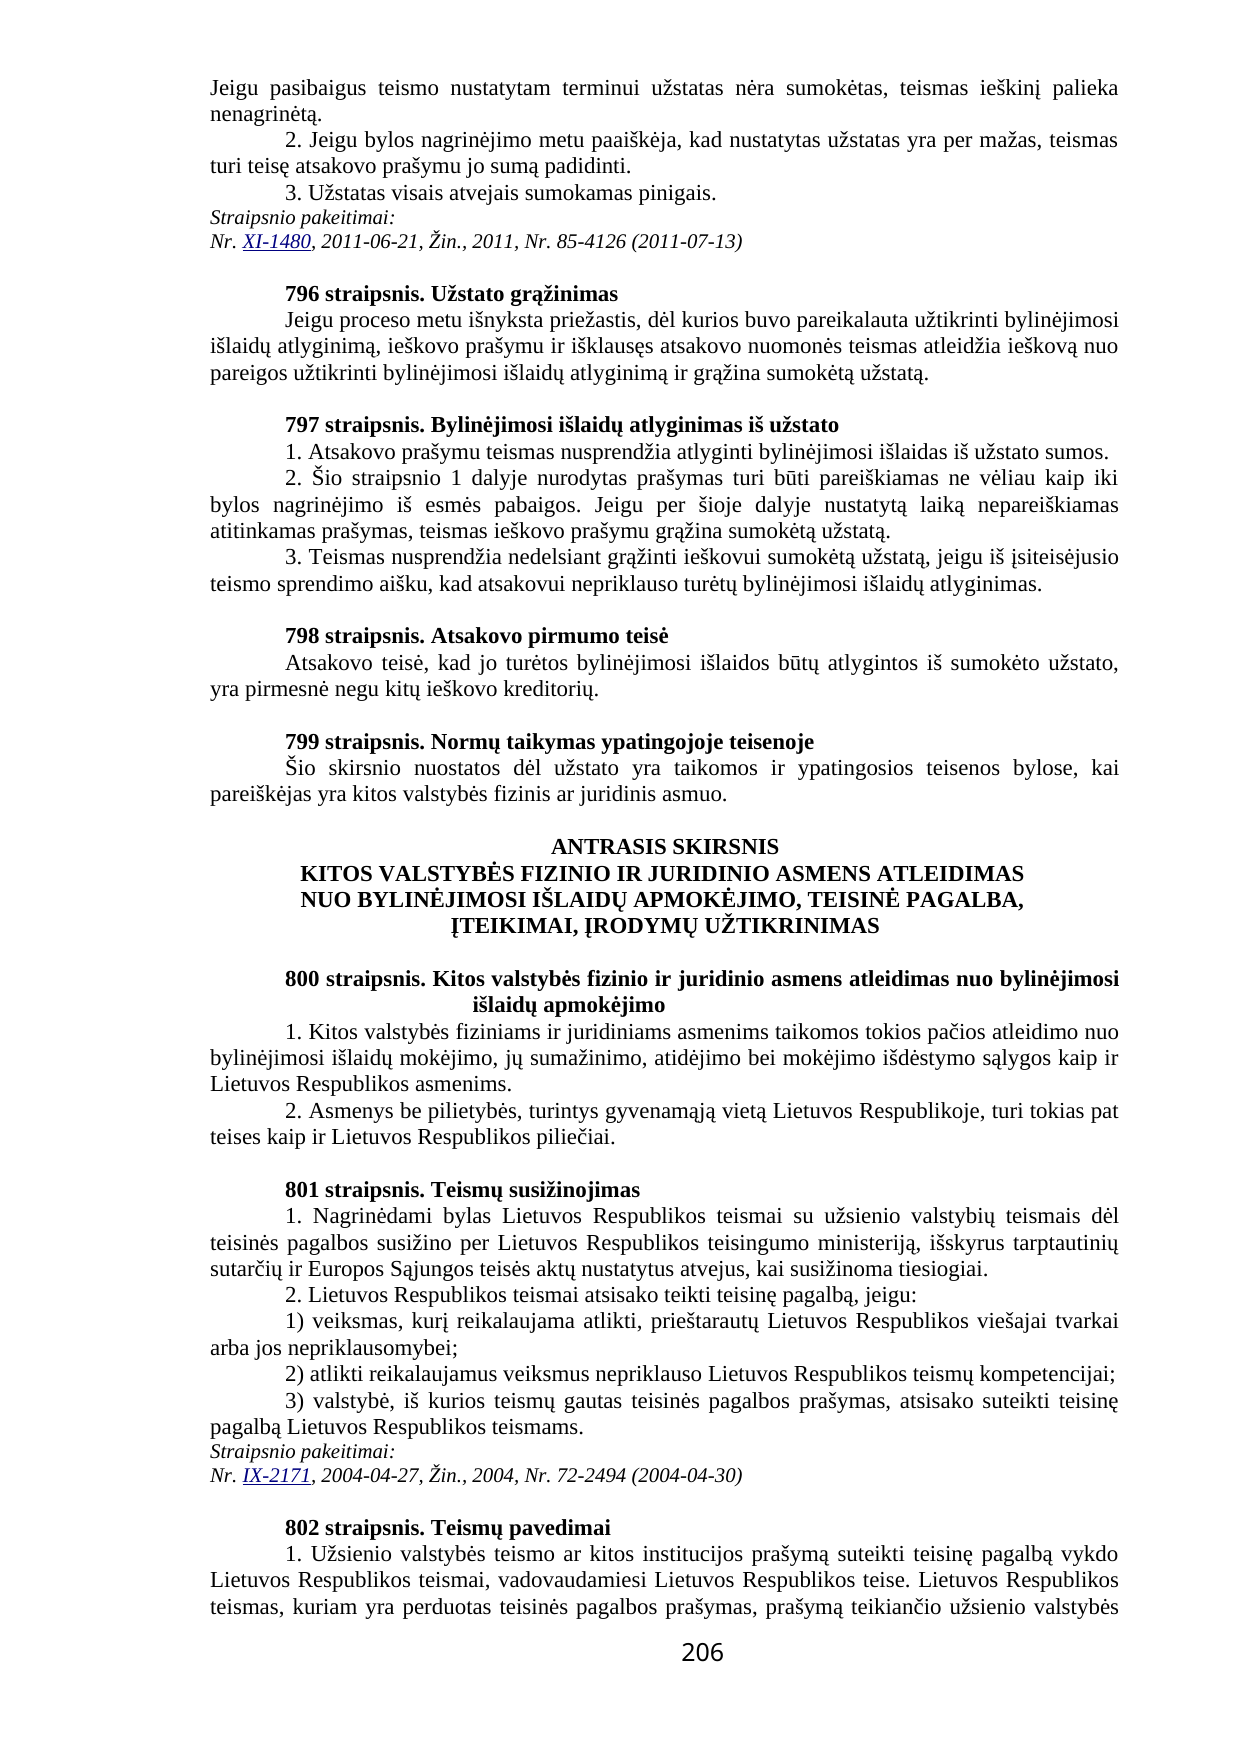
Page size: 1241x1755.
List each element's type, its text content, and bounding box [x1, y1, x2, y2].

text Šio skirsnio nuostatos dėl užstato yra taikomos ir ypatingosios teisenos bylose, kai pareiškėjas yra kitos valstybės fizinis ar juridinis asmuo. [210, 754, 1120, 807]
text 796 straipsnis. Užstato grąžinimas [210, 280, 1120, 306]
text Atsakovo teisė, kad jo turėtos bylinėjimosi išlaidos būtų atlygintos iš sumokėto užstato, yra pirmesnė negu kitų ieškovo kreditorių. [210, 649, 1120, 701]
text 798 straipsnis. Atsakovo pirmumo teisė [210, 622, 1120, 649]
text 2. Lietuvos Respublikos teismai atsisako teikti teisinę pagalbą, jeigu: [210, 1281, 1120, 1308]
text 801 straipsnis. Teismų susižinojimas [210, 1176, 1120, 1202]
text Jeigu proceso metu išnyksta priežastis, dėl kurios buvo pareikalauta užtikrinti bylinėjimosi išlaidų atlyginimą, ieškovo prašymu ir išklausęs atsakovo nuomonės teismas atleidžia ieškovą nuo pareigos užtikrinti bylinėjimosi išlaidų atlyginimą ir grąžina sumokėtą užstatą. [210, 306, 1120, 385]
text Nr. XI-1480, 2011-06-21, Žin., 2011, Nr. 85-4126 (2011-07-13) [210, 229, 1120, 253]
subtitle nuo bylinėjimosi išlaidų APmokėjimo, teisinė pagalba, [210, 886, 1120, 912]
text 799 straipsnis. Normų taikymas ypatingojoje teisenoje [210, 728, 1120, 754]
text Straipsnio pakeitimai: [210, 205, 1120, 229]
text 1. Kitos valstybės fiziniams ir juridiniams asmenims taikomos tokios pačios atleidimo nuo bylinėjimosi išlaidų mokėjimo, jų sumažinimo, atidėjimo bei mokėjimo išdėstymo sąlygos kaip ir Lietuvos Respublikos asmenims. [210, 1018, 1120, 1097]
text 2. Jeigu bylos nagrinėjimo metu paaiškėja, kad nustatytas užstatas yra per mažas, teismas turi teisę atsakovo prašymu jo sumą padidinti. [210, 126, 1120, 179]
text 797 straipsnis. Bylinėjimosi išlaidų atlyginimas iš užstato [210, 412, 1120, 438]
text 2. Asmenys be pilietybės, turintys gyvenamąją vietą Lietuvos Respublikoje, turi tokias pat teises kaip ir Lietuvos Respublikos piliečiai. [210, 1097, 1120, 1149]
text Straipsnio pakeitimai: [210, 1439, 1120, 1463]
text 1. Atsakovo prašymu teismas nusprendžia atlyginti bylinėjimosi išlaidas iš užstato sumos. [210, 438, 1120, 464]
text 3) valstybė, iš kurios teismų gautas teisinės pagalbos prašymas, atsisako suteikti teisinę pagalbą Lietuvos Respublikos teismams. [210, 1387, 1120, 1439]
text 3. Užstatas visais atvejais sumokamas pinigais. [210, 179, 1120, 205]
text Nr. IX-2171, 2004-04-27, Žin., 2004, Nr. 72-2494 (2004-04-30) [210, 1463, 1120, 1487]
text 802 straipsnis. Teismų pavedimai [210, 1514, 1120, 1540]
text 1. Užsienio valstybės teismo ar kitos institucijos prašymą suteikti teisinę pagalbą vykdo Lietuvos Respublikos teismai, vadovaudamiesi Lietuvos Respublikos teise. Lietuvos Respublikos teismas, kuriam yra perduotas teisinės pagalbos prašymas, prašymą teikiančio užsienio valstybės [210, 1540, 1120, 1619]
subtitle Antrasis skirsnis [210, 833, 1120, 859]
text Jeigu pasibaigus teismo nustatytam terminui užstatas nėra sumokėtas, teismas ieškinį palieka nenagrinėtą. [210, 73, 1120, 126]
text 800 straipsnis. Kitos valstybės fizinio ir juridinio asmens atleidimas nuo bylinėjimosi išlaidų apmokėjimo [285, 965, 1120, 1018]
text 1) veiksmas, kurį reikalaujama atlikti, prieštarautų Lietuvos Respublikos viešajai tvarkai arba jos nepriklausomybei; [210, 1308, 1120, 1360]
subtitle įteikimai, įrodymų užtikrinimas [210, 912, 1120, 939]
text 2. Šio straipsnio 1 dalyje nurodytas prašymas turi būti pareiškiamas ne vėliau kaip iki bylos nagrinėjimo iš esmės pabaigos. Jeigu per šioje dalyje nustatytą laiką nepareiškiamas atitinkamas prašymas, teismas ieškovo prašymu grąžina sumokėtą užstatą. [210, 464, 1120, 543]
text 2) atlikti reikalaujamus veiksmus nepriklauso Lietuvos Respublikos teismų kompetencijai; [210, 1360, 1120, 1387]
text 3. Teismas nusprendžia nedelsiant grąžinti ieškovui sumokėtą užstatą, jeigu iš įsiteisėjusio teismo sprendimo aišku, kad atsakovui nepriklauso turėtų bylinėjimosi išlaidų atlyginimas. [210, 543, 1120, 596]
text 1. Nagrinėdami bylas Lietuvos Respublikos teismai su užsienio valstybių teismais dėl teisinės pagalbos susižino per Lietuvos Respublikos teisingumo ministeriją, išskyrus tarptautinių sutarčių ir Europos Sąjungos teisės aktų nustatytus atvejus, kai susižinoma tiesiogiai. [210, 1202, 1120, 1281]
subtitle KITOS VALSTYBĖS FIZINIO iR JURIDINIO ASMENS atleidimas [210, 859, 1120, 886]
